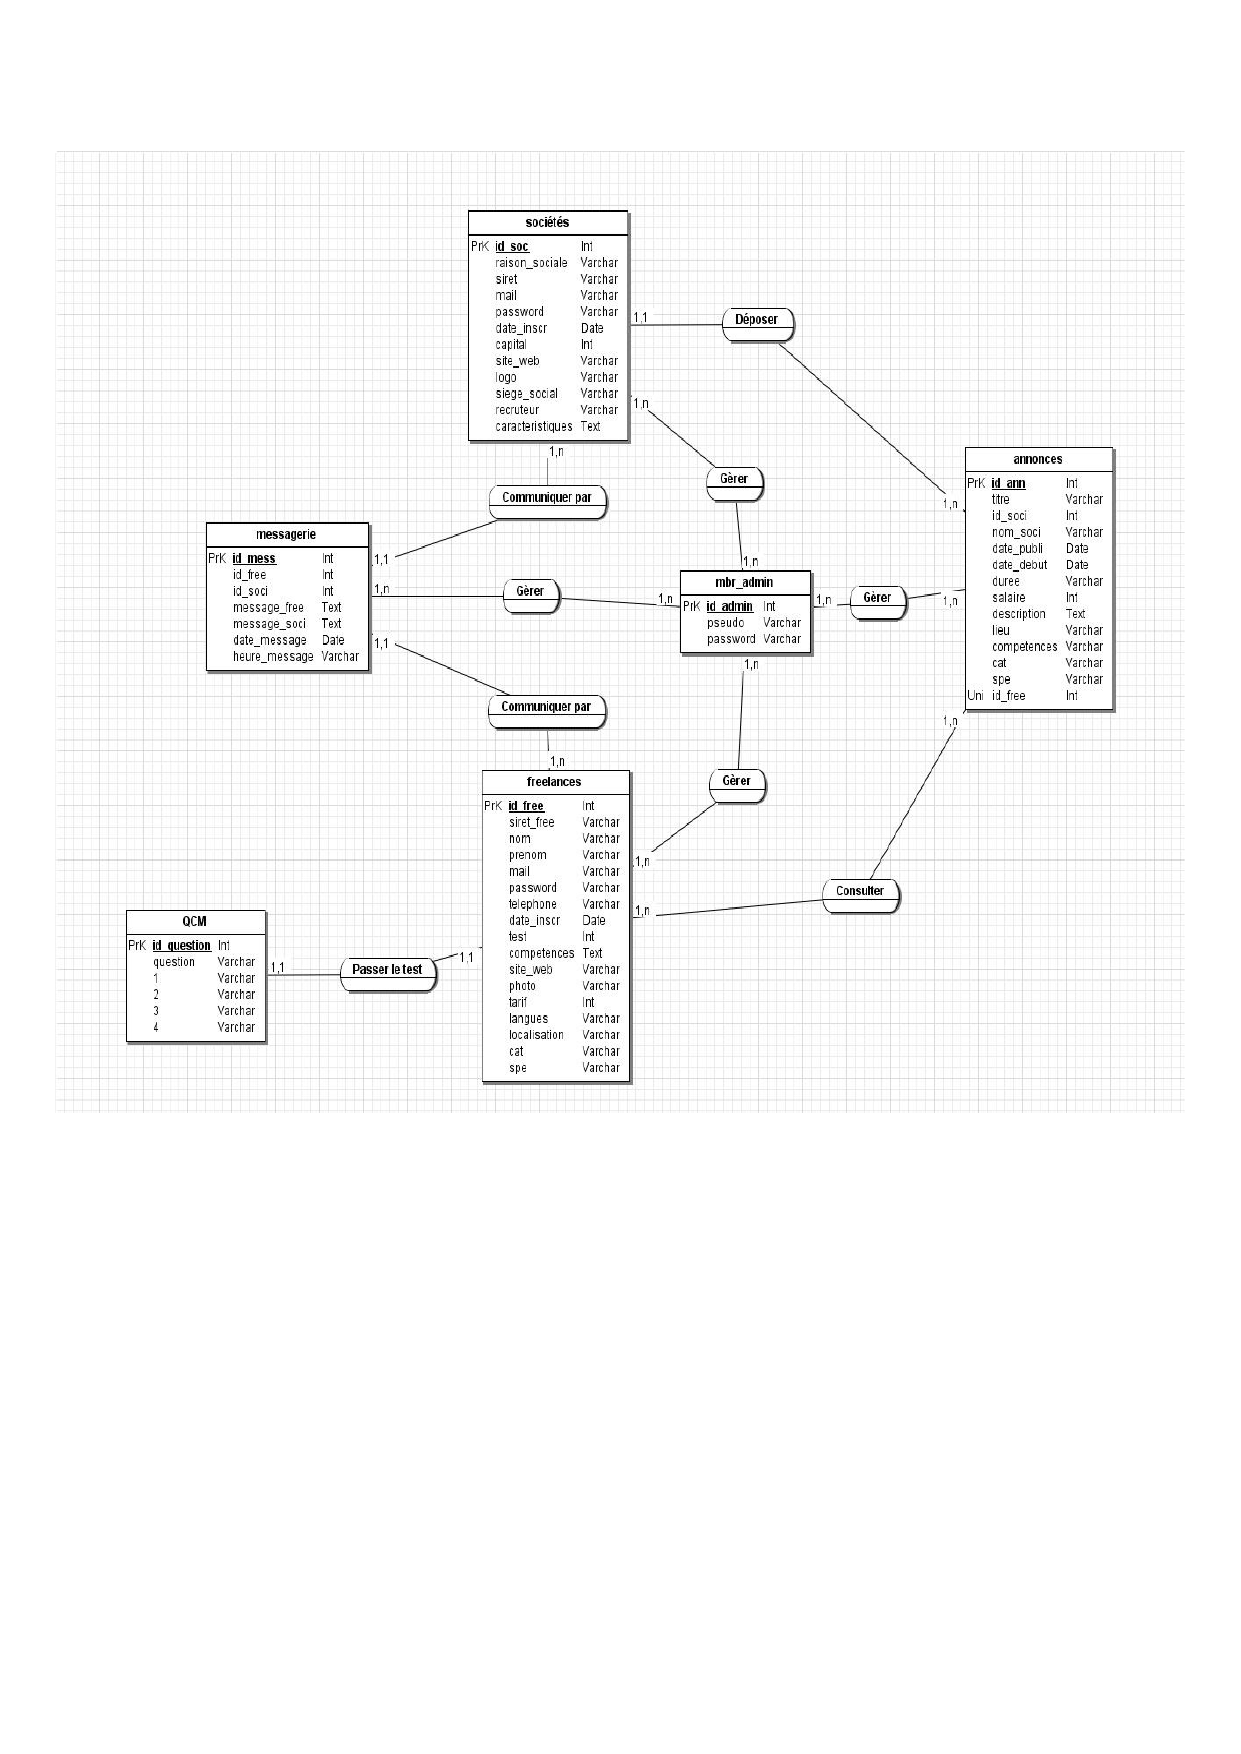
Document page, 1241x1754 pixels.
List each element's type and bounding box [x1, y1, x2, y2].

picture [55, 151, 1185, 1113]
